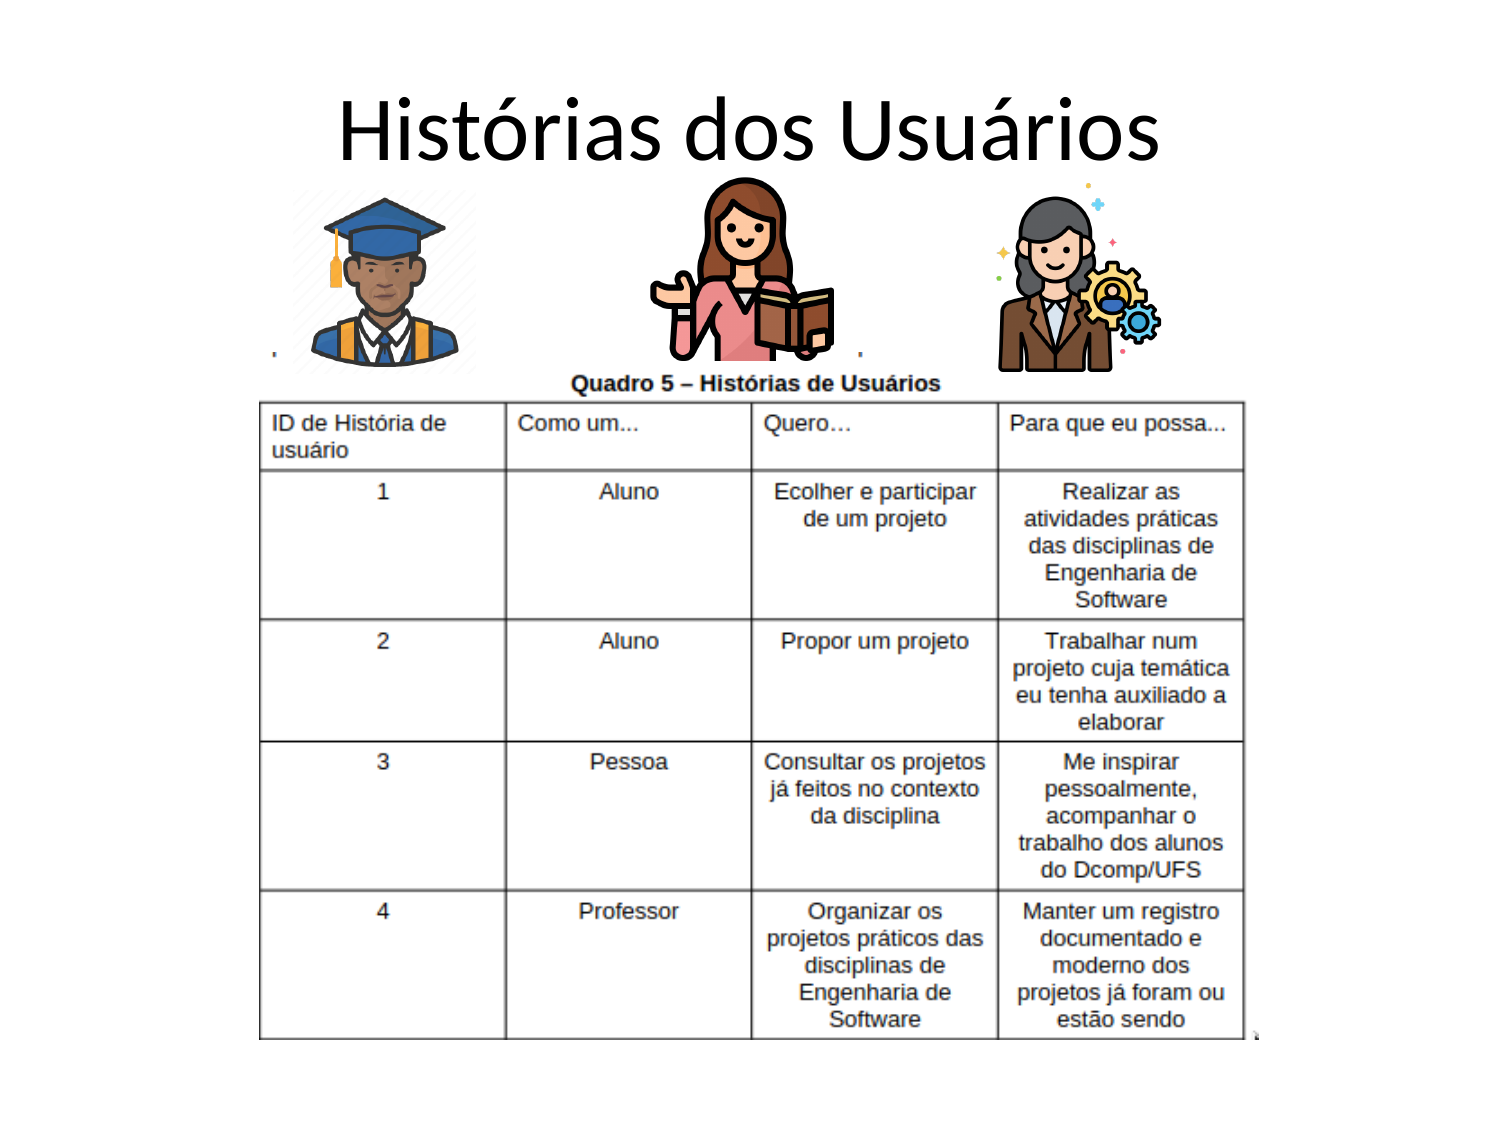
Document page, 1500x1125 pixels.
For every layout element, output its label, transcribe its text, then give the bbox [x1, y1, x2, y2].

picture [259, 171, 1259, 1040]
title Histórias dos Usuários [75, 30, 1426, 218]
